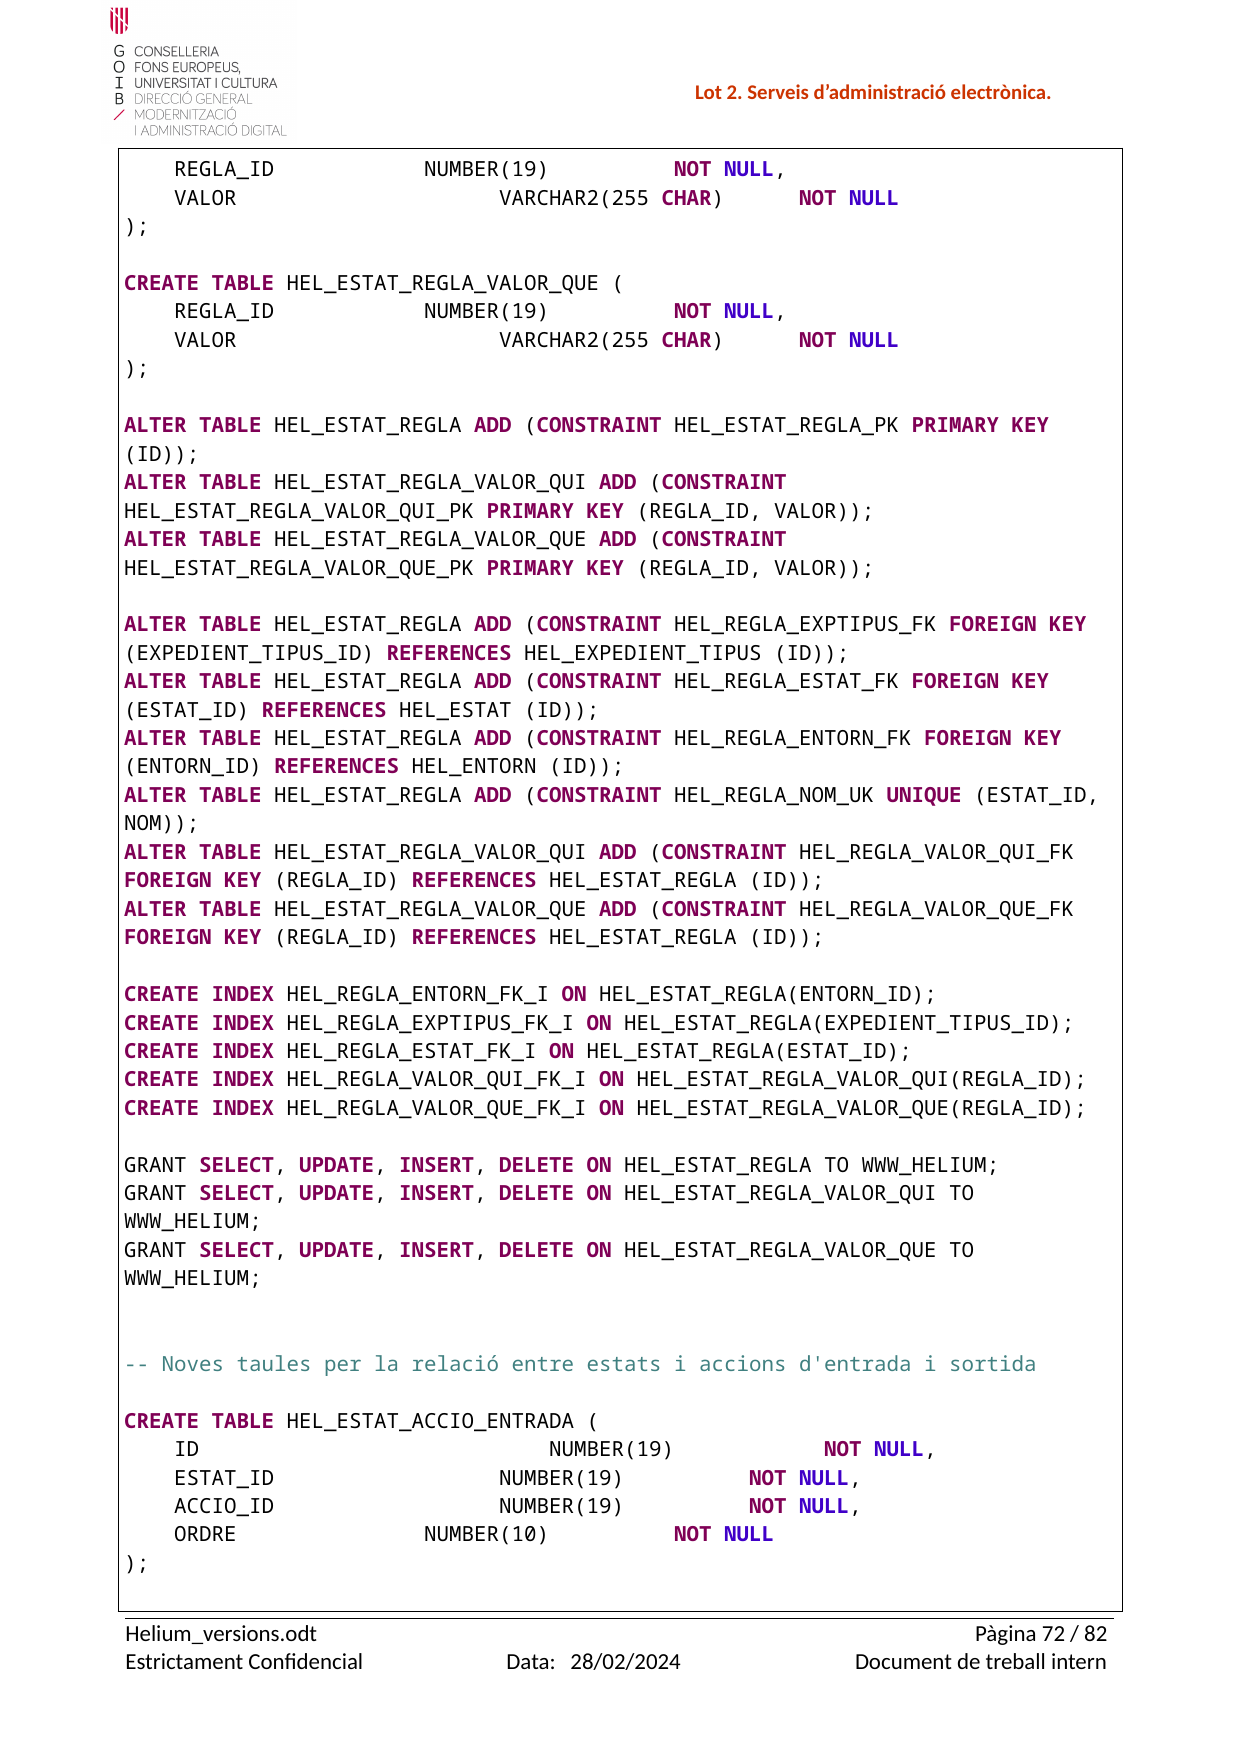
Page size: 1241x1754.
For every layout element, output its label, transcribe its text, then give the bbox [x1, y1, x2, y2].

picture [100, 0, 297, 144]
table_header REGLA_ID NUMBER(19) NOT NULL, VALOR VARCHAR2(255 CHAR) NOT NULL ); CREATE TABLE HEL_ESTAT_REGLA_VALOR_QUE ( REGLA_ID NUMBER(19) NOT NULL, VALOR VARCHAR2(255 CHAR) NOT NULL ); ALTER TABLE HEL_ESTAT_REGLA ADD (CONSTRAINT HEL_ESTAT_REGLA_PK PRIMARY KEY (ID)); ALTER TABLE HEL_ESTAT_REGLA_VALOR_QUI ADD (CONSTRAINT HEL_ESTAT_REGLA_VALOR_QUI_PK PRIMARY KEY (REGLA_ID, VALOR)); ALTER TABLE HEL_ESTAT_REGLA_VALOR_QUE ADD (CONSTRAINT HEL_ESTAT_REGLA_VALOR_QUE_PK PRIMARY KEY (REGLA_ID, VALOR)); ALTER TABLE HEL_ESTAT_REGLA ADD (CONSTRAINT HEL_REGLA_EXPTIPUS_FK FOREIGN KEY (EXPEDIENT_TIPUS_ID) REFERENCES HEL_EXPEDIENT_TIPUS (ID)); ALTER TABLE HEL_ESTAT_REGLA ADD (CONSTRAINT HEL_REGLA_ESTAT_FK FOREIGN KEY (ESTAT_ID) REFERENCES HEL_ESTAT (ID)); ALTER TABLE HEL_ESTAT_REGLA ADD (CONSTRAINT HEL_REGLA_ENTORN_FK FOREIGN KEY (ENTORN_ID) REFERENCES HEL_ENTORN (ID)); ALTER TABLE HEL_ESTAT_REGLA ADD (CONSTRAINT HEL_REGLA_NOM_UK UNIQUE (ESTAT_ID, NOM)); ALTER TABLE HEL_ESTAT_REGLA_VALOR_QUI ADD (CONSTRAINT HEL_REGLA_VALOR_QUI_FK FOREIGN KEY (REGLA_ID) REFERENCES HEL_ESTAT_REGLA (ID)); ALTER TABLE HEL_ESTAT_REGLA_VALOR_QUE ADD (CONSTRAINT HEL_REGLA_VALOR_QUE_FK FOREIGN KEY (REGLA_ID) REFERENCES HEL_ESTAT_REGLA (ID)); CREATE INDEX HEL_REGLA_ENTORN_FK_I ON HEL_ESTAT_REGLA(ENTORN_ID); CREATE INDEX HEL_REGLA_EXPTIPUS_FK_I ON HEL_ESTAT_REGLA(EXPEDIENT_TIPUS_ID); CREATE INDEX HEL_REGLA_ESTAT_FK_I ON HEL_ESTAT_REGLA(ESTAT_ID); CREATE INDEX HEL_REGLA_VALOR_QUI_FK_I ON HEL_ESTAT_REGLA_VALOR_QUI(REGLA_ID); CREATE INDEX HEL_REGLA_VALOR_QUE_FK_I ON HEL_ESTAT_REGLA_VALOR_QUE(REGLA_ID); GRANT SELECT, UPDATE, INSERT, DELETE ON HEL_ESTAT_REGLA TO WWW_HELIUM; GRANT SELECT, UPDATE, INSERT, DELETE ON HEL_ESTAT_REGLA_VALOR_QUI TO WWW_HELIUM; GRANT SELECT, UPDATE, INSERT, DELETE ON HEL_ESTAT_REGLA_VALOR_QUE TO WWW_HELIUM; -- Noves taules per la relació entre estats i accions d'entrada i sortida CREATE TABLE HEL_ESTAT_ACCIO_ENTRADA ( ID NUMBER(19) NOT NULL, ESTAT_ID NUMBER(19) NOT NULL, ACCIO_ID NUMBER(19) NOT NULL, ORDRE NUMBER(10) NOT NULL ); [119, 149, 1122, 1611]
